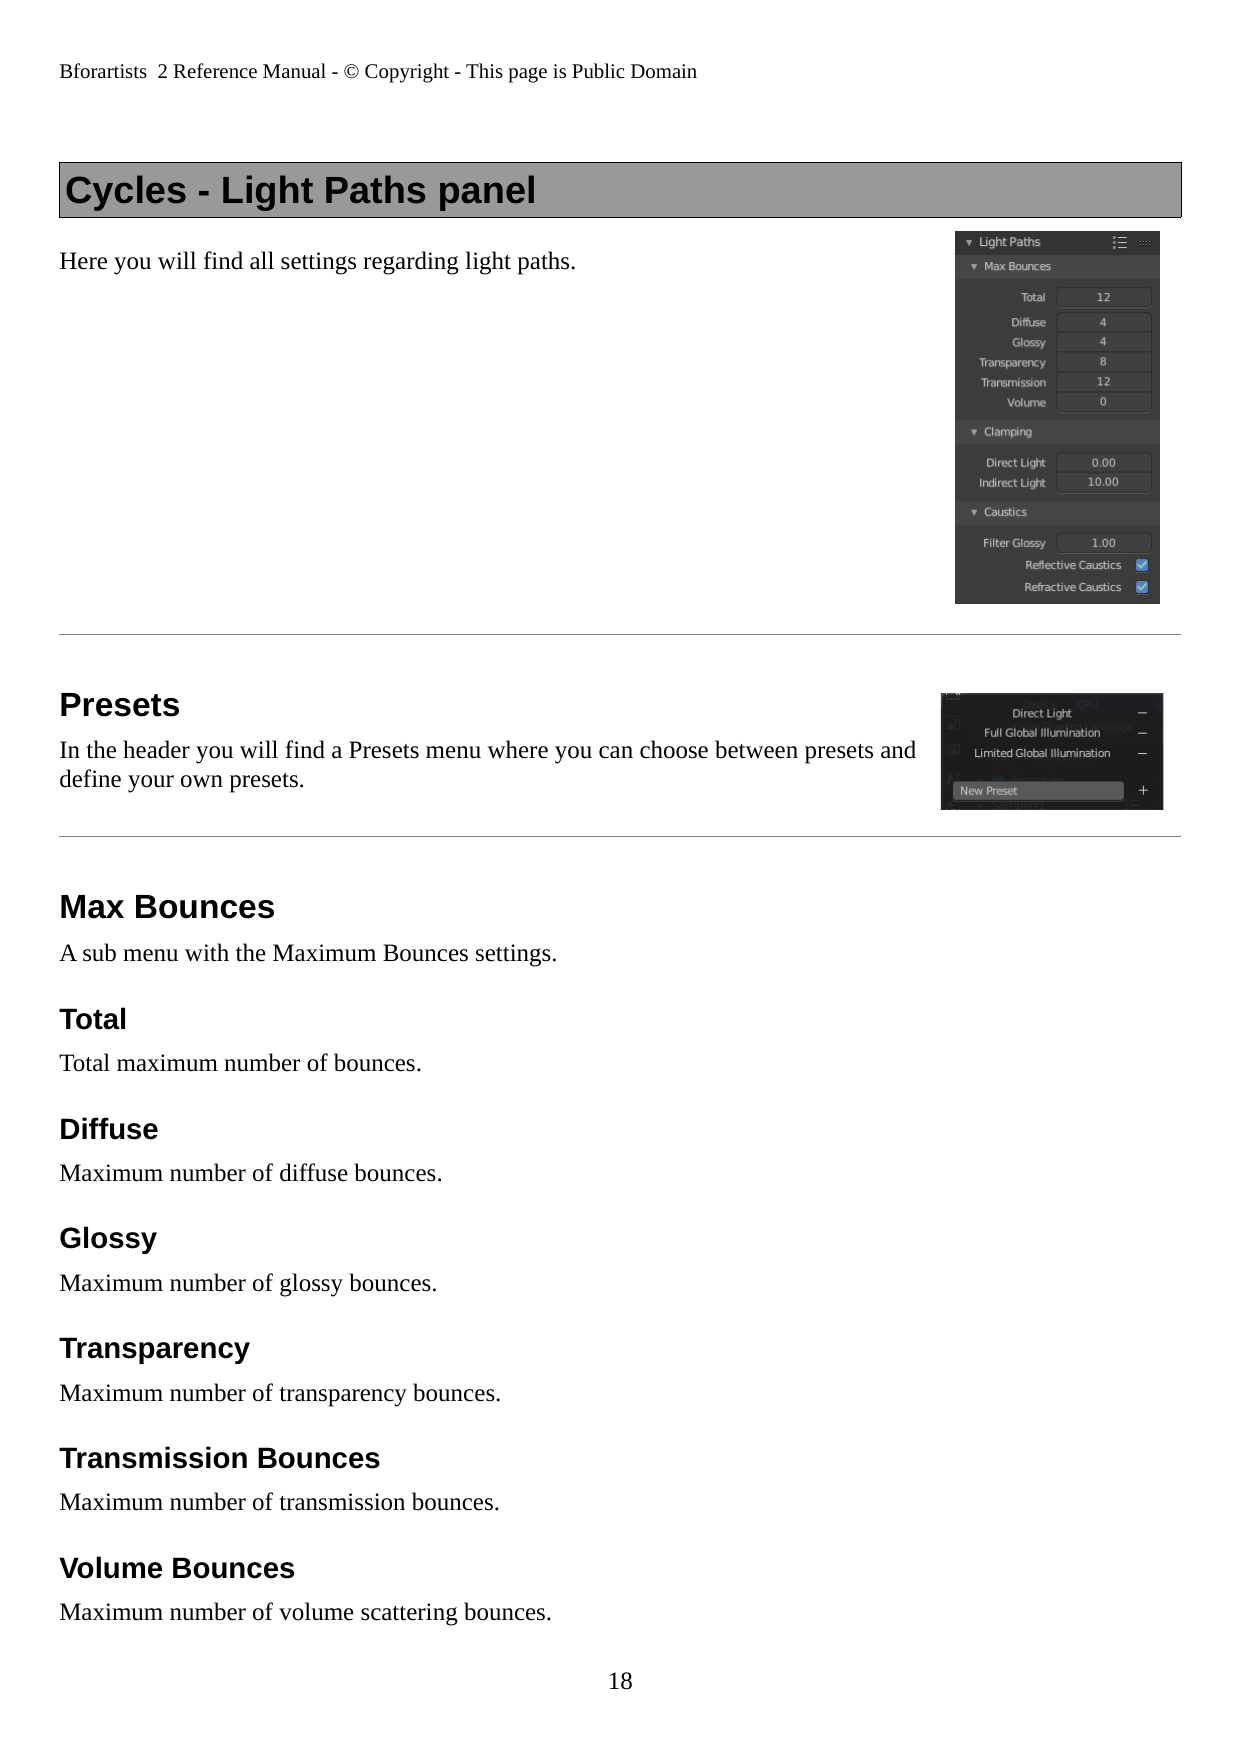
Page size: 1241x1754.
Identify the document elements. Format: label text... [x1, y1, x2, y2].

subtitle Diffuse [59, 1112, 1181, 1145]
table_header Cycles - Light Paths panel [60, 163, 1181, 217]
subtitle Presets [59, 684, 1181, 723]
picture [955, 231, 1160, 604]
text Total maximum number of bounces. [59, 1048, 1181, 1077]
subtitle Volume Bounces [59, 1551, 1181, 1585]
text Maximum number of transmission bounces. [59, 1487, 1181, 1516]
subtitle Transmission Bounces [59, 1441, 1181, 1475]
text A sub menu with the Maximum Bounces settings. [59, 938, 1181, 967]
text Maximum number of diffuse bounces. [59, 1158, 1181, 1187]
subtitle Glossy [59, 1221, 1181, 1255]
text Maximum number of volume scattering bounces. [59, 1597, 1181, 1626]
text Maximum number of glossy bounces. [59, 1268, 1181, 1296]
text Maximum number of transparency bounces. [59, 1378, 1181, 1406]
subtitle Total [59, 1002, 1181, 1035]
subtitle Transparency [59, 1331, 1181, 1365]
text In the header you will find a Presets menu where you can choose between presets and define your own presets. [59, 736, 940, 793]
picture [940, 693, 1164, 810]
subtitle Max Bounces [59, 887, 1181, 926]
text Here you will find all settings regarding light paths. [59, 246, 955, 274]
